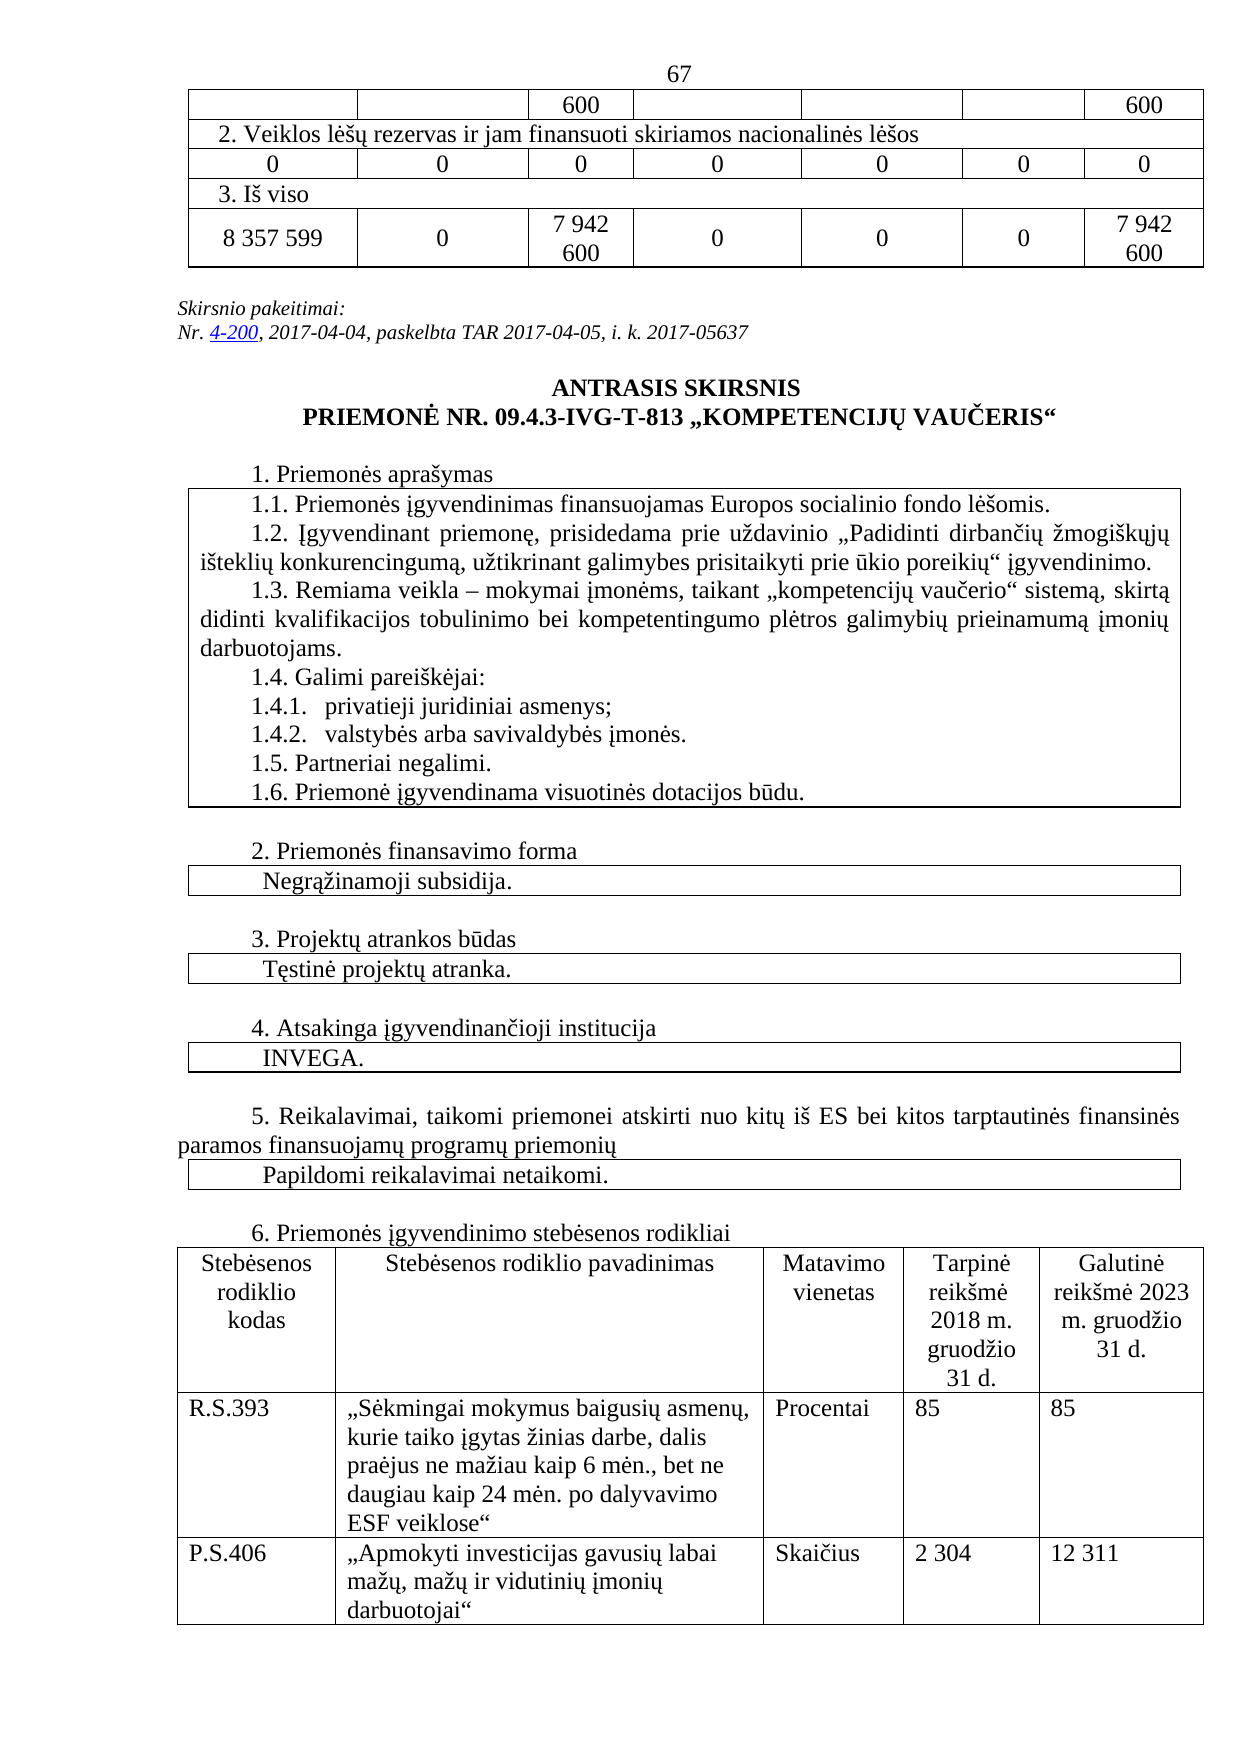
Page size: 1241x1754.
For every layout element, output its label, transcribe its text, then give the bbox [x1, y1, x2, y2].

table_header Matavimo vienetas [764, 1248, 903, 1392]
table_header Galutinė reikšmė 2023 m. gruodžio 31 d. [1040, 1248, 1203, 1392]
table_header Stebėsenos rodiklio pavadinimas [336, 1248, 763, 1392]
table_cell „Sėkmingai mokymus baigusių asmenų, kurie taiko įgytas žinias darbe, dalis praėjus ne mažiau kaip 6 mėn., bet ne daugiau kaip 24 mėn. po dalyvavimo ESF veiklose“ [336, 1393, 763, 1537]
table_header Papildomi reikalavimai netaikomi. [189, 1160, 1180, 1188]
text Skirsnio pakeitimai: [177, 296, 1181, 320]
text PRIEMONĖ NR. 09.4.3-IVG-T-813 „Kompetencijų vaučeris“ [177, 402, 1181, 431]
table_cell Skaičius [764, 1538, 903, 1624]
table_cell 0 [963, 149, 1084, 178]
table_cell 7 942 600 [529, 209, 633, 266]
table_cell [802, 90, 962, 118]
table_cell 8 357 599 [189, 209, 357, 266]
table_cell P.S.406 [178, 1538, 335, 1624]
text 4. Atsakinga įgyvendinančioji institucija [177, 1013, 1181, 1042]
table_cell 0 [963, 209, 1084, 266]
table_cell 0 [802, 209, 962, 266]
table_header 1.1. Priemonės įgyvendinimas finansuojamas Europos socialinio fondo lėšomis. [189, 489, 1180, 518]
table_cell 600 [1085, 90, 1203, 118]
table_cell 1.2. Įgyvendinant priemonę, prisidedama prie uždavinio „Padidinti dirbančių žmogiškųjų išteklių konkurencingumą, užtikrinant galimybes prisitaikyti prie ūkio poreikių“ įgyvendinimo. [189, 518, 1180, 575]
text 1. Priemonės aprašymas [177, 459, 1181, 488]
table_cell 0 [358, 209, 528, 266]
table_cell Procentai [764, 1393, 903, 1537]
table_cell 0 [634, 149, 801, 178]
table_cell [963, 90, 1084, 118]
table_cell 0 [634, 209, 801, 266]
table_cell 2 304 [904, 1538, 1039, 1624]
table_cell [189, 90, 357, 118]
table_cell 0 [802, 149, 962, 178]
text 2. Priemonės finansavimo forma [244, 836, 1181, 865]
table_cell 1.4. Galimi pareiškėjai: 1.4.1. privatieji juridiniai asmenys; 1.4.2. valstybės arba savivaldybės įmonės. 1.5. Partneriai negalimi. 1.6. Priemonė įgyvendinama visuotinės dotacijos būdu. [189, 662, 1180, 806]
text 5. Reikalavimai, taikomi priemonei atskirti nuo kitų iš ES bei kitos tarptautinės finansinės paramos finansuojamų programų priemonių [177, 1101, 1181, 1159]
table_cell [358, 90, 528, 118]
text ANTRASIS SKIRSNIS [177, 373, 1181, 402]
table_header Stebėsenos rodiklio kodas [178, 1248, 335, 1392]
text 6. Priemonės įgyvendinimo stebėsenos rodikliai [177, 1218, 1181, 1247]
text 3. Projektų atrankos būdas [177, 924, 1181, 953]
table_cell 0 [189, 149, 357, 178]
table_cell 0 [1085, 149, 1203, 178]
table_cell 1.3. Remiama veikla – mokymai įmonėms, taikant „kompetencijų vaučerio“ sistemą, skirtą didinti kvalifikacijos tobulinimo bei kompetentingumo plėtros galimybių prieinamumą įmonių darbuotojams. [189, 575, 1180, 662]
table_cell 0 [529, 149, 633, 178]
table_header Tęstinė projektų atranka. [189, 954, 1180, 983]
table_cell 600 [529, 90, 633, 118]
table_cell 85 [1040, 1393, 1203, 1537]
table_cell 7 942 600 [1085, 209, 1203, 266]
table_cell 85 [904, 1393, 1039, 1537]
table_cell 12 311 [1040, 1538, 1203, 1624]
table_cell 0 [358, 149, 528, 178]
table_header Negrąžinamoji subsidija. [189, 866, 1180, 895]
table_cell [634, 90, 801, 118]
table_cell „Apmokyti investicijas gavusių labai mažų, mažų ir vidutinių įmonių darbuotojai“ [336, 1538, 763, 1624]
table_header INVEGA. [189, 1043, 1180, 1071]
table_cell 3. Iš viso [189, 179, 1203, 208]
table_cell R.S.393 [178, 1393, 335, 1537]
table_header Tarpinė reikšmė 2018 m. gruodžio 31 d. [904, 1248, 1039, 1392]
table_cell 2. Veiklos lėšų rezervas ir jam finansuoti skiriamos nacionalinės lėšos [189, 120, 1203, 148]
text Nr. 4-200, 2017-04-04, paskelbta TAR 2017-04-05, i. k. 2017-05637 [177, 320, 1181, 344]
